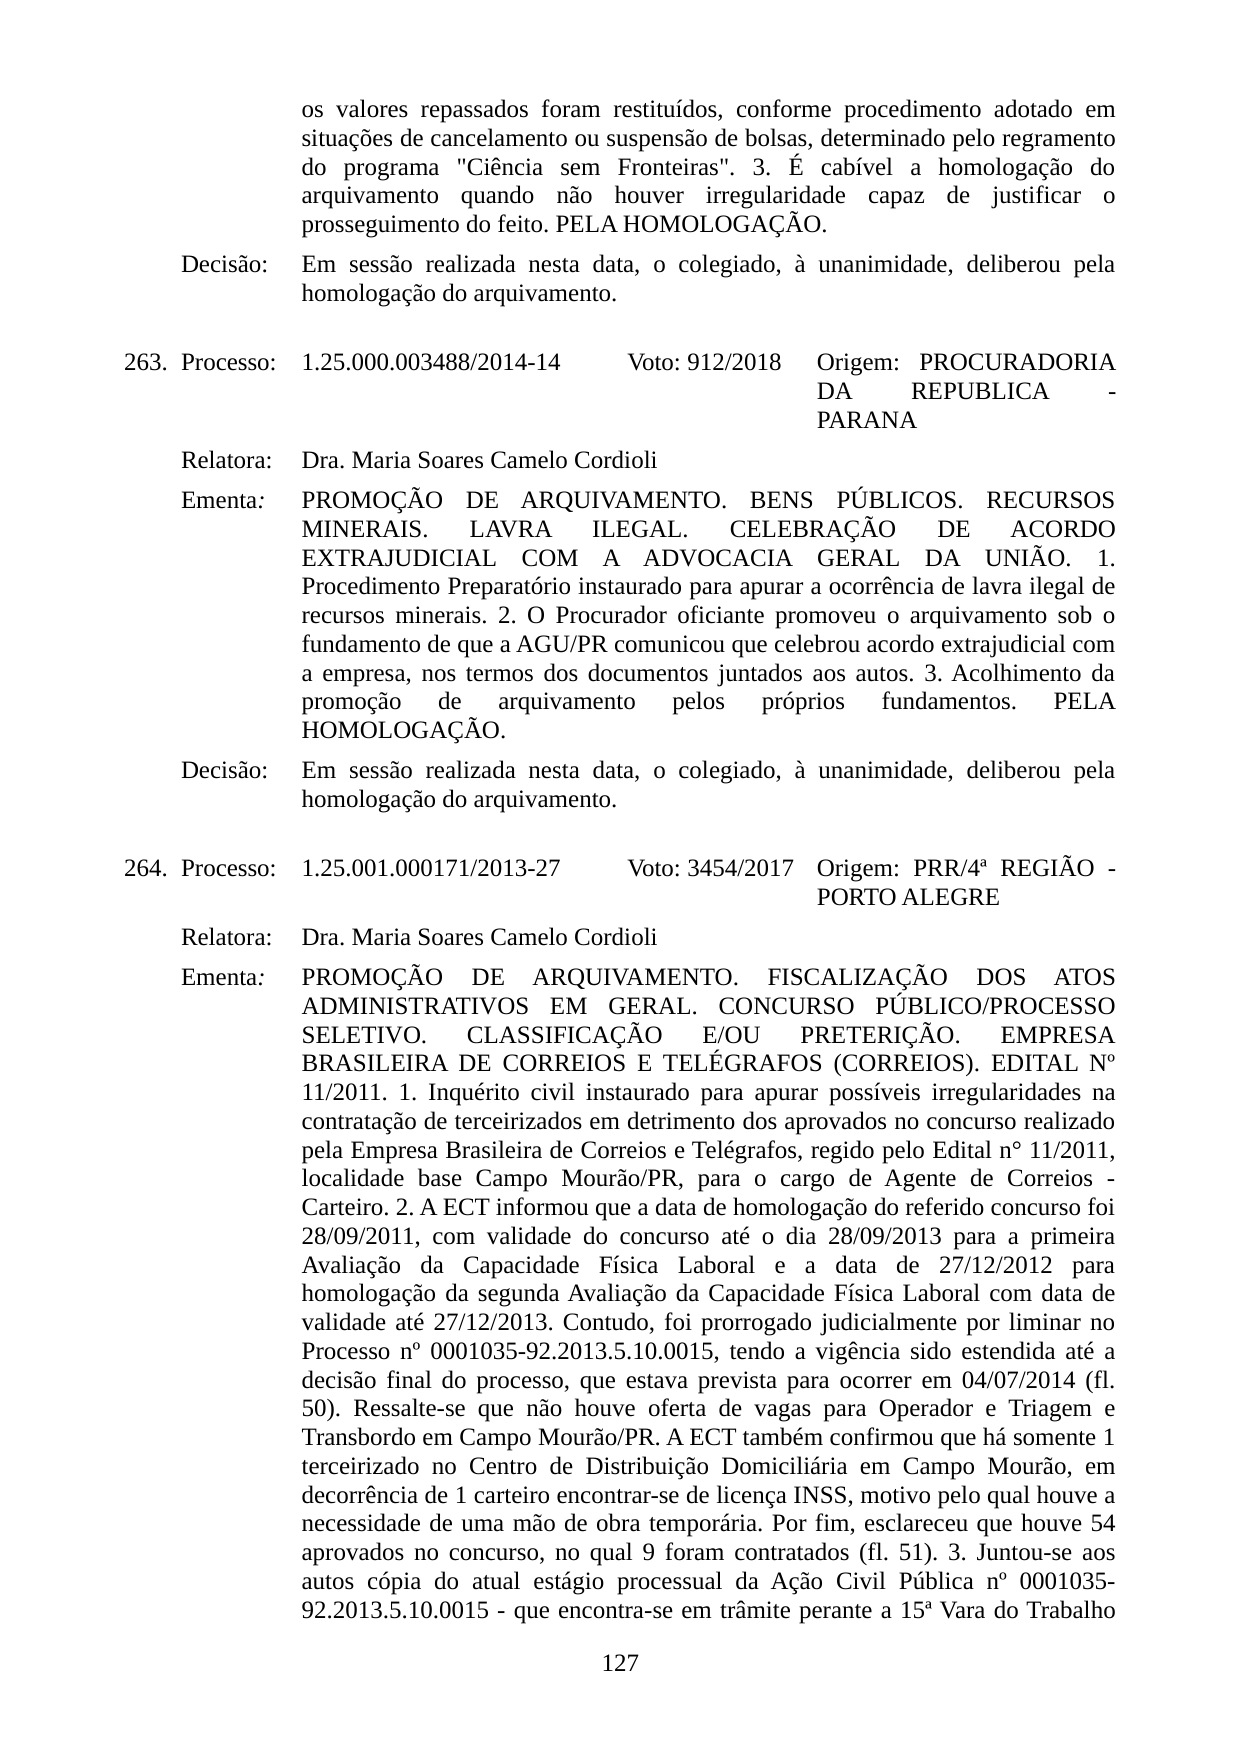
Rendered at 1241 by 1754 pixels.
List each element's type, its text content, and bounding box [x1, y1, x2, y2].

table_cell Dra. Maria Soares Camelo Cordioli [296, 916, 1122, 956]
table_cell Dra. Maria Soares Camelo Cordioli [296, 439, 1122, 479]
table_header Origem: PROCURADORIA DA REPUBLICA - PARANA [811, 341, 1122, 439]
table_cell PROMOÇÃO DE ARQUIVAMENTO. FISCALIZAÇÃO DOS ATOS ADMINISTRATIVOS EM GERAL. CONCURSO PÚBLICO/PROCESSO SELETIVO. CLASSIFICAÇÃO E/OU PRETERIÇÃO. EMPRESA BRASILEIRA DE CORREIOS E TELÉGRAFOS (CORREIOS). EDITAL Nº 11/2011. 1. Inquérito civil instaurado para apurar possíveis irregularidades na contratação de terceirizados em detrimento dos aprovados no concurso realizado pela Empresa Brasileira de Correios e Telégrafos, regido pelo Edital n° 11/2011, localidade base Campo Mourão/PR, para o cargo de Agente de Correios - Carteiro. 2. A ECT informou que a data de homologação do referido concurso foi 28/09/2011, com validade do concurso até o dia 28/09/2013 para a primeira Avaliação da Capacidade Física Laboral e a data de 27/12/2012 para homologação da segunda Avaliação da Capacidade Física Laboral com data de validade até 27/12/2013. Contudo, foi prorrogado judicialmente por liminar no Processo nº 0001035-92.2013.5.10.0015, tendo a vigência sido estendida até a decisão final do processo, que estava prevista para ocorrer em 04/07/2014 (fl. 50). Ressalte-se que não houve oferta de vagas para Operador e Triagem e Transbordo em Campo Mourão/PR. A ECT também confirmou que há somente 1 terceirizado no Centro de Distribuição Domiciliária em Campo Mourão, em decorrência de 1 carteiro encontrar-se de licença INSS, motivo pelo qual houve a necessidade de uma mão de obra temporária. Por fim, esclareceu que houve 54 aprovados no concurso, no qual 9 foram contratados (fl. 51). 3. Juntou-se aos autos cópia do atual estágio processual da Ação Civil Pública nº 0001035-92.2013.5.10.0015 - que encontra-se em trâmite perante a 15ª Vara do Trabalho [296, 956, 1122, 1629]
table_header Voto: 912/2018 [621, 341, 811, 439]
table_cell PROMOÇÃO DE ARQUIVAMENTO. BENS PÚBLICOS. RECURSOS MINERAIS. LAVRA ILEGAL. CELEBRAÇÃO DE ACORDO EXTRAJUDICIAL COM A ADVOCACIA GERAL DA UNIÃO. 1. Procedimento Preparatório instaurado para apurar a ocorrência de lavra ilegal de recursos minerais. 2. O Procurador oficiante promoveu o arquivamento sob o fundamento de que a AGU/PR comunicou que celebrou acordo extrajudicial com a empresa, nos termos dos documentos juntados aos autos. 3. Acolhimento da promoção de arquivamento pelos próprios fundamentos. PELA HOMOLOGAÇÃO. [296, 479, 1122, 749]
table_cell [118, 244, 175, 313]
table_cell Decisão: [175, 750, 296, 818]
table_cell Decisão: [175, 244, 296, 313]
table_header Voto: 3454/2017 [621, 847, 811, 916]
table_cell [118, 750, 175, 818]
table_cell Ementa: [175, 479, 296, 749]
table_header Origem: PRR/4ª REGIÃO - PORTO ALEGRE [811, 847, 1122, 916]
table_cell Relatora: [175, 439, 296, 479]
table_cell [118, 439, 175, 479]
table_header 1.25.001.000171/2013-27 [296, 847, 621, 916]
table_cell Em sessão realizada nesta data, o colegiado, à unanimidade, deliberou pela homologação do arquivamento. [296, 244, 1122, 313]
table_cell [118, 89, 175, 244]
table_cell [118, 956, 175, 1629]
table_cell [175, 89, 296, 244]
table_cell [118, 916, 175, 956]
table_header 1.25.000.003488/2014-14 [296, 341, 621, 439]
table_cell [118, 479, 175, 749]
table_cell Relatora: [175, 916, 296, 956]
table_cell Em sessão realizada nesta data, o colegiado, à unanimidade, deliberou pela homologação do arquivamento. [296, 750, 1122, 818]
table_header Processo: [175, 847, 296, 916]
table_cell os valores repassados foram restituídos, conforme procedimento adotado em situações de cancelamento ou suspensão de bolsas, determinado pelo regramento do programa "Ciência sem Fronteiras". 3. É cabível a homologação do arquivamento quando não houver irregularidade capaz de justificar o prosseguimento do feito. PELA HOMOLOGAÇÃO. [296, 89, 1122, 244]
table_header Processo: [175, 341, 296, 439]
table_cell Ementa: [175, 956, 296, 1629]
table_header 263. [118, 341, 175, 439]
table_header 264. [118, 847, 175, 916]
